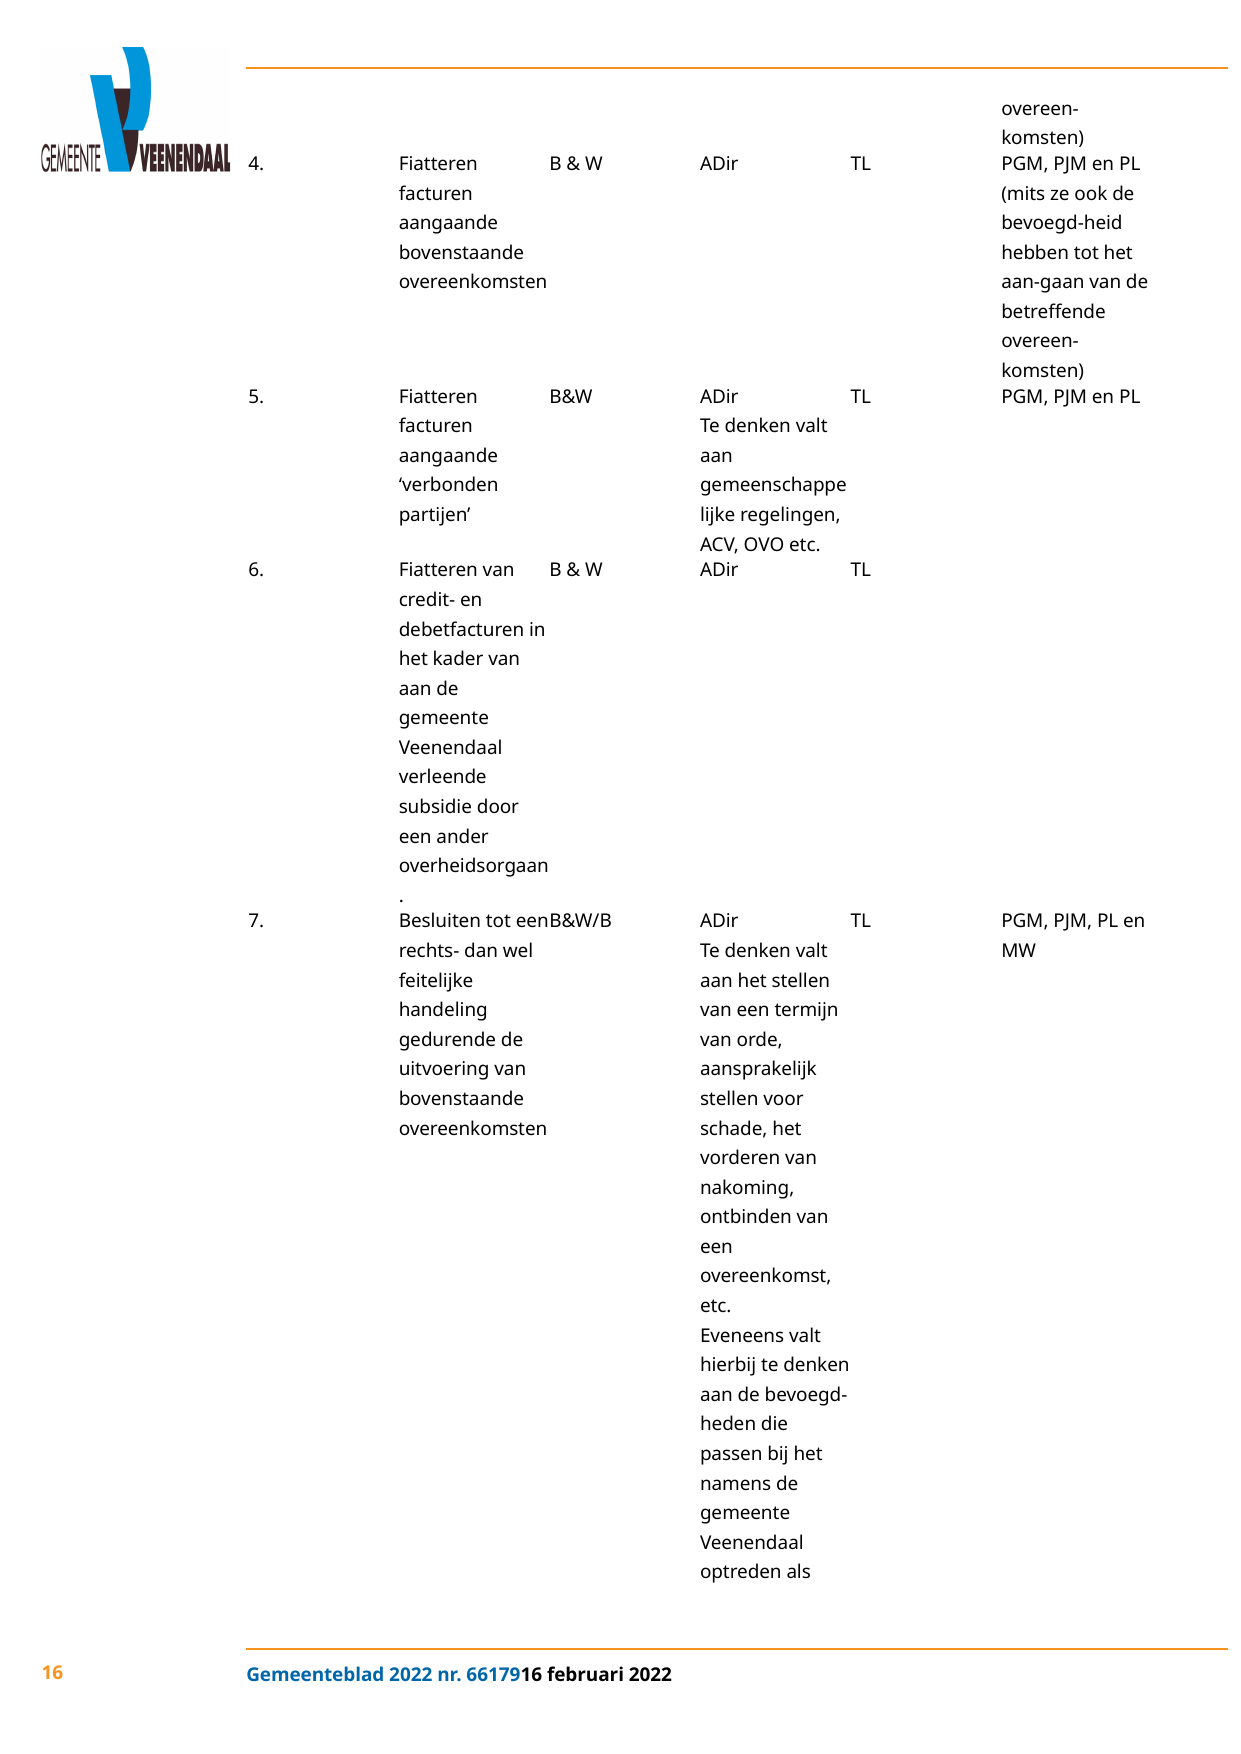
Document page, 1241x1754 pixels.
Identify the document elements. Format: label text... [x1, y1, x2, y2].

table_cell 5. [248, 383, 398, 557]
table_cell Besluiten tot een rechts- dan wel feitelijke handeling gedurende de uitvoering van bovenstaande overeenkomsten [399, 908, 549, 1584]
table_cell B & W [549, 150, 700, 383]
table_cell Fiatteren facturen aangaande bovenstaande overeenkomsten [399, 150, 549, 383]
table_cell 6. [248, 557, 398, 908]
table_cell Fiatteren van credit- en debetfacturen in het kader van aan de gemeente Veenendaal verleende subsidie door een ander overheidsorgaan. [399, 557, 549, 908]
table_cell overeen-komsten) [1001, 95, 1152, 150]
table_cell [1001, 557, 1152, 908]
table_cell PGM, PJM en PL [1001, 383, 1152, 557]
table_cell ADir Te denken valt aan het stellen van een termijn van orde, aansprakelijk stellen voor schade, het vorderen van nakoming, ontbinden van een overeenkomst, etc. Eveneens valt hierbij te denken aan de bevoegd-heden die passen bij het namens de gemeente Veenendaal optreden als [700, 908, 850, 1584]
table_cell TL [850, 150, 1001, 383]
table_cell Fiatteren facturen aangaande ‘verbonden partijen’ [399, 383, 549, 557]
table_cell ADir Te denken valt aan gemeenschappelijke regelingen, ACV, OVO etc. [700, 383, 850, 557]
table_cell [399, 95, 549, 150]
table_cell TL [850, 557, 1001, 908]
table_cell [549, 95, 700, 150]
table_cell ADir [700, 150, 850, 383]
table_cell B & W [549, 557, 700, 908]
table_cell 4. [248, 150, 398, 383]
table_cell ADir [700, 557, 850, 908]
picture [123, 47, 231, 172]
table_cell B&W/B [549, 908, 700, 1584]
table_cell PGM, PJM en PL (mits ze ook de bevoegd-heid hebben tot het aan-gaan van de betreffende overeen-komsten) [1001, 150, 1152, 383]
table_cell B&W [549, 383, 700, 557]
table_cell [248, 95, 398, 150]
table_cell TL [850, 383, 1001, 557]
table_cell PGM, PJM, PL en MW [1001, 908, 1152, 1584]
table_cell [700, 95, 850, 150]
table_cell 7. [248, 908, 398, 1584]
table_cell TL [850, 908, 1001, 1584]
picture [41, 47, 130, 172]
table_cell [850, 95, 1001, 150]
